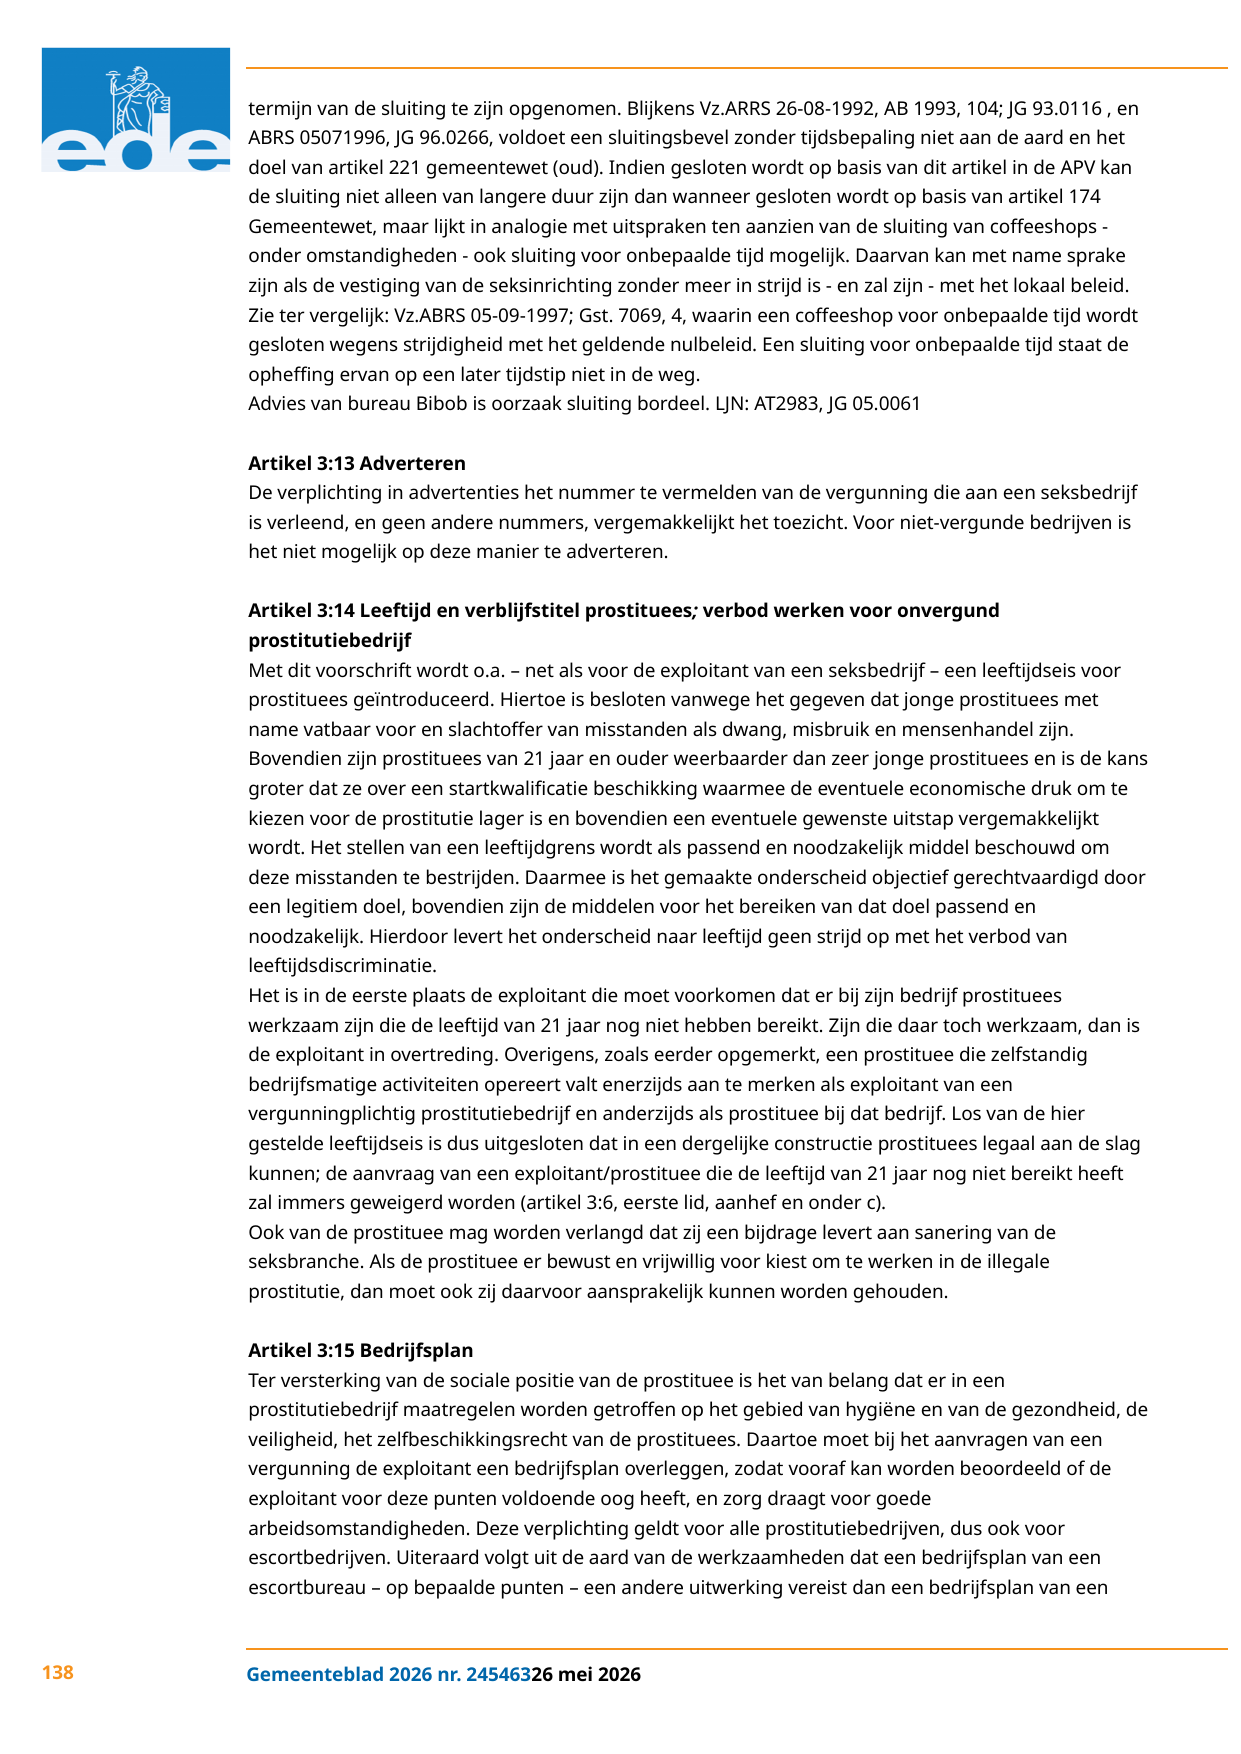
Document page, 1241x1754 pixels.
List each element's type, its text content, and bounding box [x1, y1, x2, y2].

text Het is in de eerste plaats de exploitant die moet voorkomen dat er bij zijn bedrijf prostituees werkzaam zijn die de leeftijd van 21 jaar nog niet hebben bereikt. Zijn die daar toch werkzaam, dan is de exploitant in overtreding. Overigens, zoals eerder opgemerkt, een prostituee die zelfstandig bedrijfsmatige activiteiten opereert valt enerzijds aan te merken als exploitant van een vergunningplichtig prostitutiebedrijf en anderzijds als prostituee bij dat bedrijf. Los van de hier gestelde leeftijdseis is dus uitgesloten dat in een dergelijke constructie prostituees legaal aan de slag kunnen; de aanvraag van een exploitant/prostituee die de leeftijd van 21 jaar nog niet bereikt heeft zal immers geweigerd worden (artikel 3:6, eerste lid, aanhef en onder c). [248, 982, 1152, 1215]
text Artikel 3:13 Adverteren [248, 450, 1152, 476]
text Ter versterking van de sociale positie van de prostituee is het van belang dat er in een prostitutiebedrijf maatregelen worden getroffen op het gebied van hygiëne en van de gezondheid, de veiligheid, het zelfbeschikkingsrecht van de prostituees. Daartoe moet bij het aanvragen van een vergunning de exploitant een bedrijfsplan overleggen, zodat vooraf kan worden beoordeeld of de exploitant voor deze punten voldoende oog heeft, en zorg draagt voor goede arbeidsomstandigheden. Deze verplichting geldt voor alle prostitutiebedrijven, dus ook voor escortbedrijven. Uiteraard volgt uit de aard van de werkzaamheden dat een bedrijfsplan van een escortbureau – op bepaalde punten – een andere uitwerking vereist dan een bedrijfsplan van een [248, 1367, 1152, 1600]
picture [41, 47, 231, 172]
text Met dit voorschrift wordt o.a. – net als voor de exploitant van een seksbedrijf – een leeftijdseis voor prostituees geïntroduceerd. Hiertoe is besloten vanwege het gegeven dat jonge prostituees met name vatbaar voor en slachtoffer van misstanden als dwang, misbruik en mensenhandel zijn. Bovendien zijn prostituees van 21 jaar en ouder weerbaarder dan zeer jonge prostituees en is de kans groter dat ze over een startkwalificatie beschikking waarmee de eventuele economische druk om te kiezen voor de prostitutie lager is en bovendien een eventuele gewenste uitstap vergemakkelijkt wordt. Het stellen van een leeftijdgrens wordt als passend en noodzakelijk middel beschouwd om deze misstanden te bestrijden. Daarmee is het gemaakte onderscheid objectief gerechtvaardigd door een legitiem doel, bovendien zijn de middelen voor het bereiken van dat doel passend en noodzakelijk. Hierdoor levert het onderscheid naar leeftijd geen strijd op met het verbod van leeftijdsdiscriminatie. [248, 657, 1152, 978]
text Advies van bureau Bibob is oorzaak sluiting bordeel. LJN: AT2983, JG 05.0061 [248, 391, 1152, 416]
text Ook van de prostituee mag worden verlangd dat zij een bijdrage levert aan sanering van de seksbranche. Als de prostituee er bewust en vrijwillig voor kiest om te werken in de illegale prostitutie, dan moet ook zij daarvoor aansprakelijk kunnen worden gehouden. [248, 1219, 1152, 1304]
text Artikel 3:15 Bedrijfsplan [248, 1337, 1152, 1363]
text termijn van de sluiting te zijn opgenomen. Blijkens Vz.ARRS 26-08-1992, AB 1993, 104; JG 93.0116 , en ABRS 05071996, JG 96.0266, voldoet een sluitingsbevel zonder tijdsbepaling niet aan de aard en het doel van artikel 221 gemeentewet (oud). Indien gesloten wordt op basis van dit artikel in de APV kan de sluiting niet alleen van langere duur zijn dan wanneer gesloten wordt op basis van artikel 174 Gemeentewet, maar lijkt in analogie met uitspraken ten aanzien van de sluiting van coffeeshops - onder omstandigheden - ook sluiting voor onbepaalde tijd mogelijk. Daarvan kan met name sprake zijn als de vestiging van de seksinrichting zonder meer in strijd is - en zal zijn - met het lokaal beleid. Zie ter vergelijk: Vz.ABRS 05-09-1997; Gst. 7069, 4, waarin een coffeeshop voor onbepaalde tijd wordt gesloten wegens strijdigheid met het geldende nulbeleid. Een sluiting voor onbepaalde tijd staat de opheffing ervan op een later tijdstip niet in de weg. [248, 95, 1152, 387]
text De verplichting in advertenties het nummer te vermelden van de vergunning die aan een seksbedrijf is verleend, en geen andere nummers, vergemakkelijkt het toezicht. Voor niet-vergunde bedrijven is het niet mogelijk op deze manier te adverteren. [248, 479, 1152, 564]
text Artikel 3:14 Leeftijd en verblijfstitel prostituees; verbod werken voor onvergund prostitutiebedrijf [248, 598, 1152, 653]
